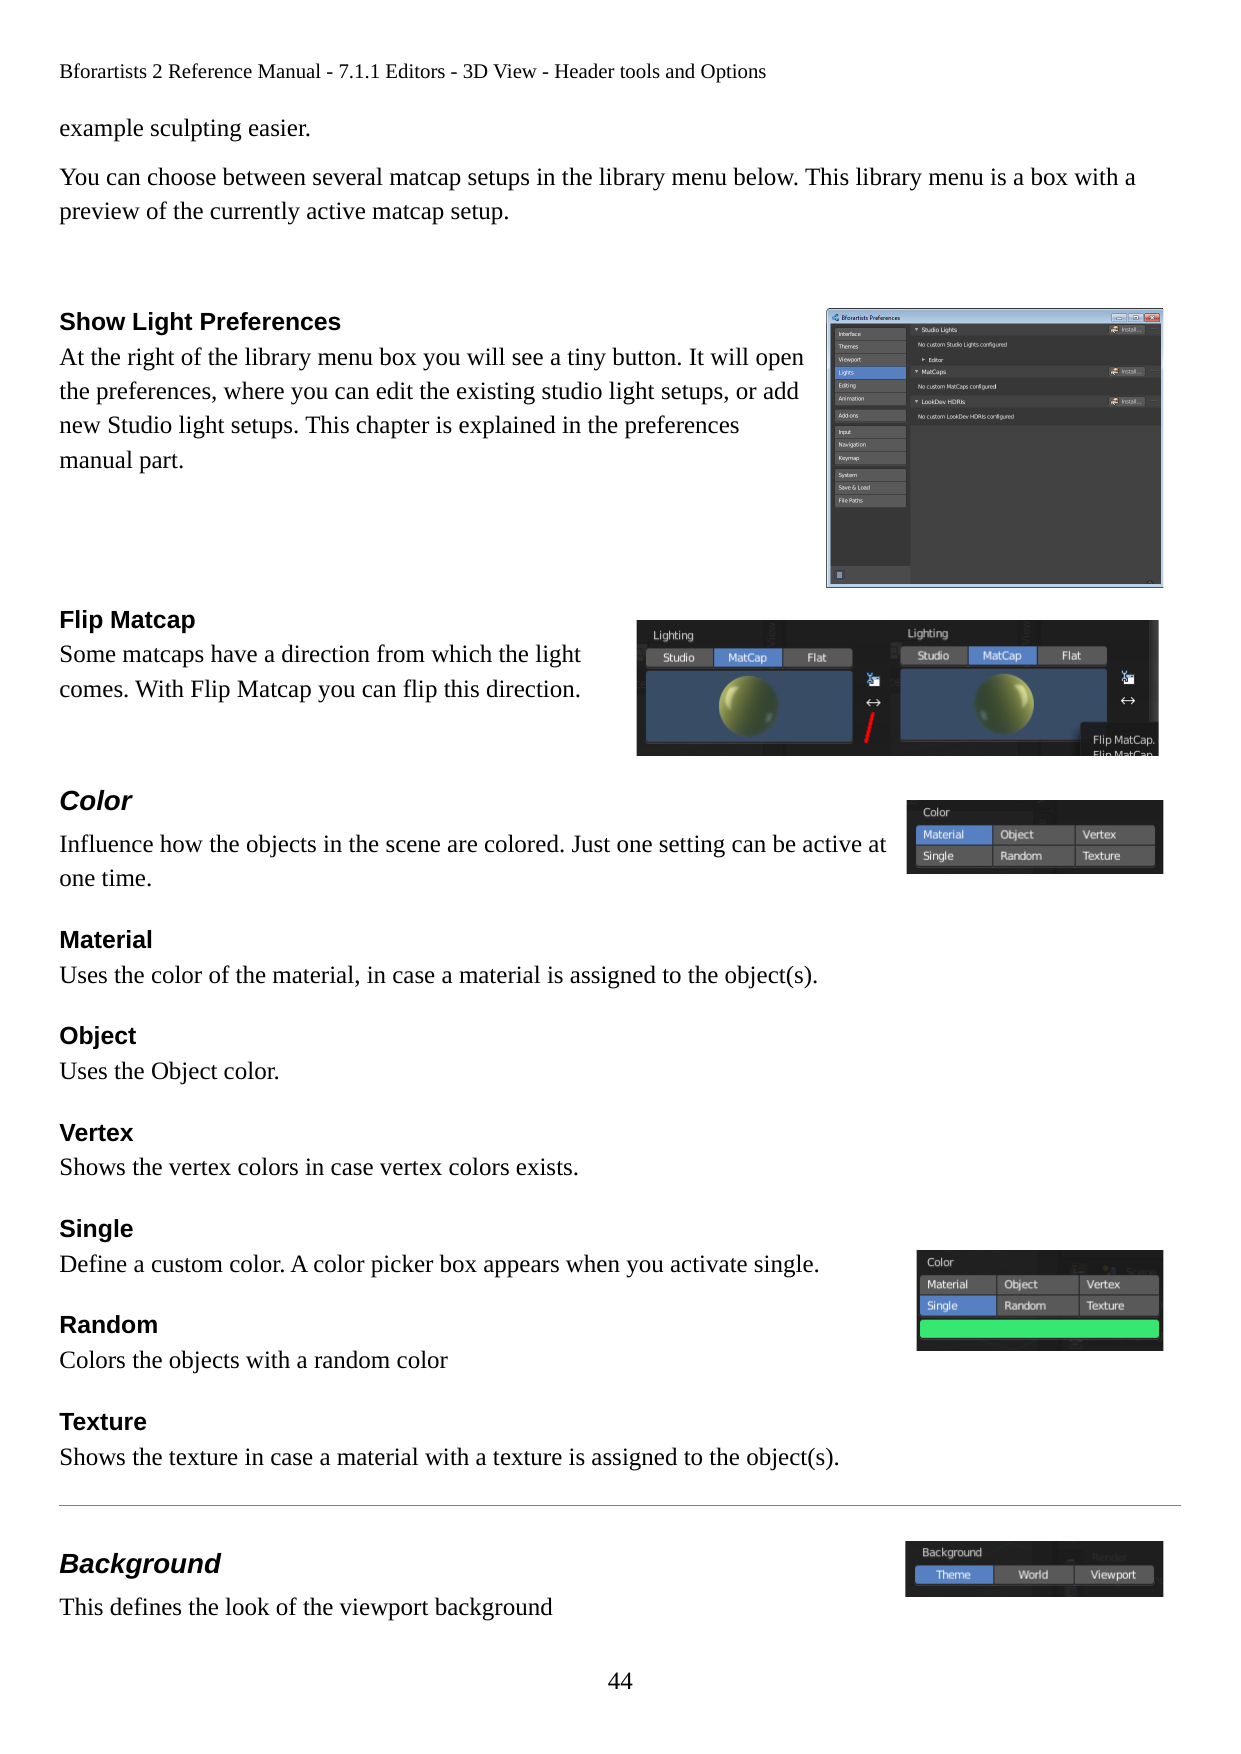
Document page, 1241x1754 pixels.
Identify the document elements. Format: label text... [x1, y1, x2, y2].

subtitle Color [59, 784, 1181, 816]
subtitle Texture [59, 1407, 1181, 1435]
text Define a custom color. A color picker box appears when you activate single. [59, 1249, 1181, 1278]
text Influence how the objects in the scene are colored. Just one setting can be active at one time. [59, 874, 1181, 892]
text Colors the objects with a random color [59, 1345, 1181, 1374]
text This defines the look of the viewport background [59, 1592, 1181, 1620]
subtitle Single [59, 1214, 1181, 1243]
text example sculpting easier. [59, 113, 1181, 141]
subtitle [1164, 1547, 1181, 1579]
text Shows the texture in case a material with a texture is assigned to the object(s). [59, 1442, 1181, 1470]
text Some matcaps have a direction from which the light comes. With Flip Matcap you can flip this direction. [59, 639, 636, 703]
text Shows the vertex colors in case vertex colors exists. [59, 1152, 1181, 1181]
subtitle [1164, 1310, 1181, 1339]
subtitle Background [59, 1547, 905, 1579]
picture [826, 308, 1164, 588]
subtitle Flip Matcap [59, 605, 1181, 633]
subtitle Vertex [59, 1118, 1181, 1146]
picture [636, 620, 1159, 756]
picture [906, 800, 1164, 874]
text Uses the color of the material, in case a material is assigned to the object(s). [59, 960, 1181, 988]
subtitle Object [59, 1021, 1181, 1050]
text You can choose between several matcap setups in the library menu below. This library menu is a box with a preview of the currently active matcap setup. [59, 162, 1181, 225]
picture [905, 1541, 1164, 1597]
subtitle Material [59, 925, 1181, 953]
picture [916, 1250, 1164, 1351]
text At the right of the library menu box you will see a tiny button. It will open the preferences, where you can edit the existing studio light setups, or add new Studio light setups. This chapter is explained in the preferences manual part. [59, 342, 826, 474]
subtitle Random [59, 1310, 916, 1339]
text Uses the Object color. [59, 1056, 1181, 1085]
subtitle Show Light Preferences [59, 307, 1181, 335]
